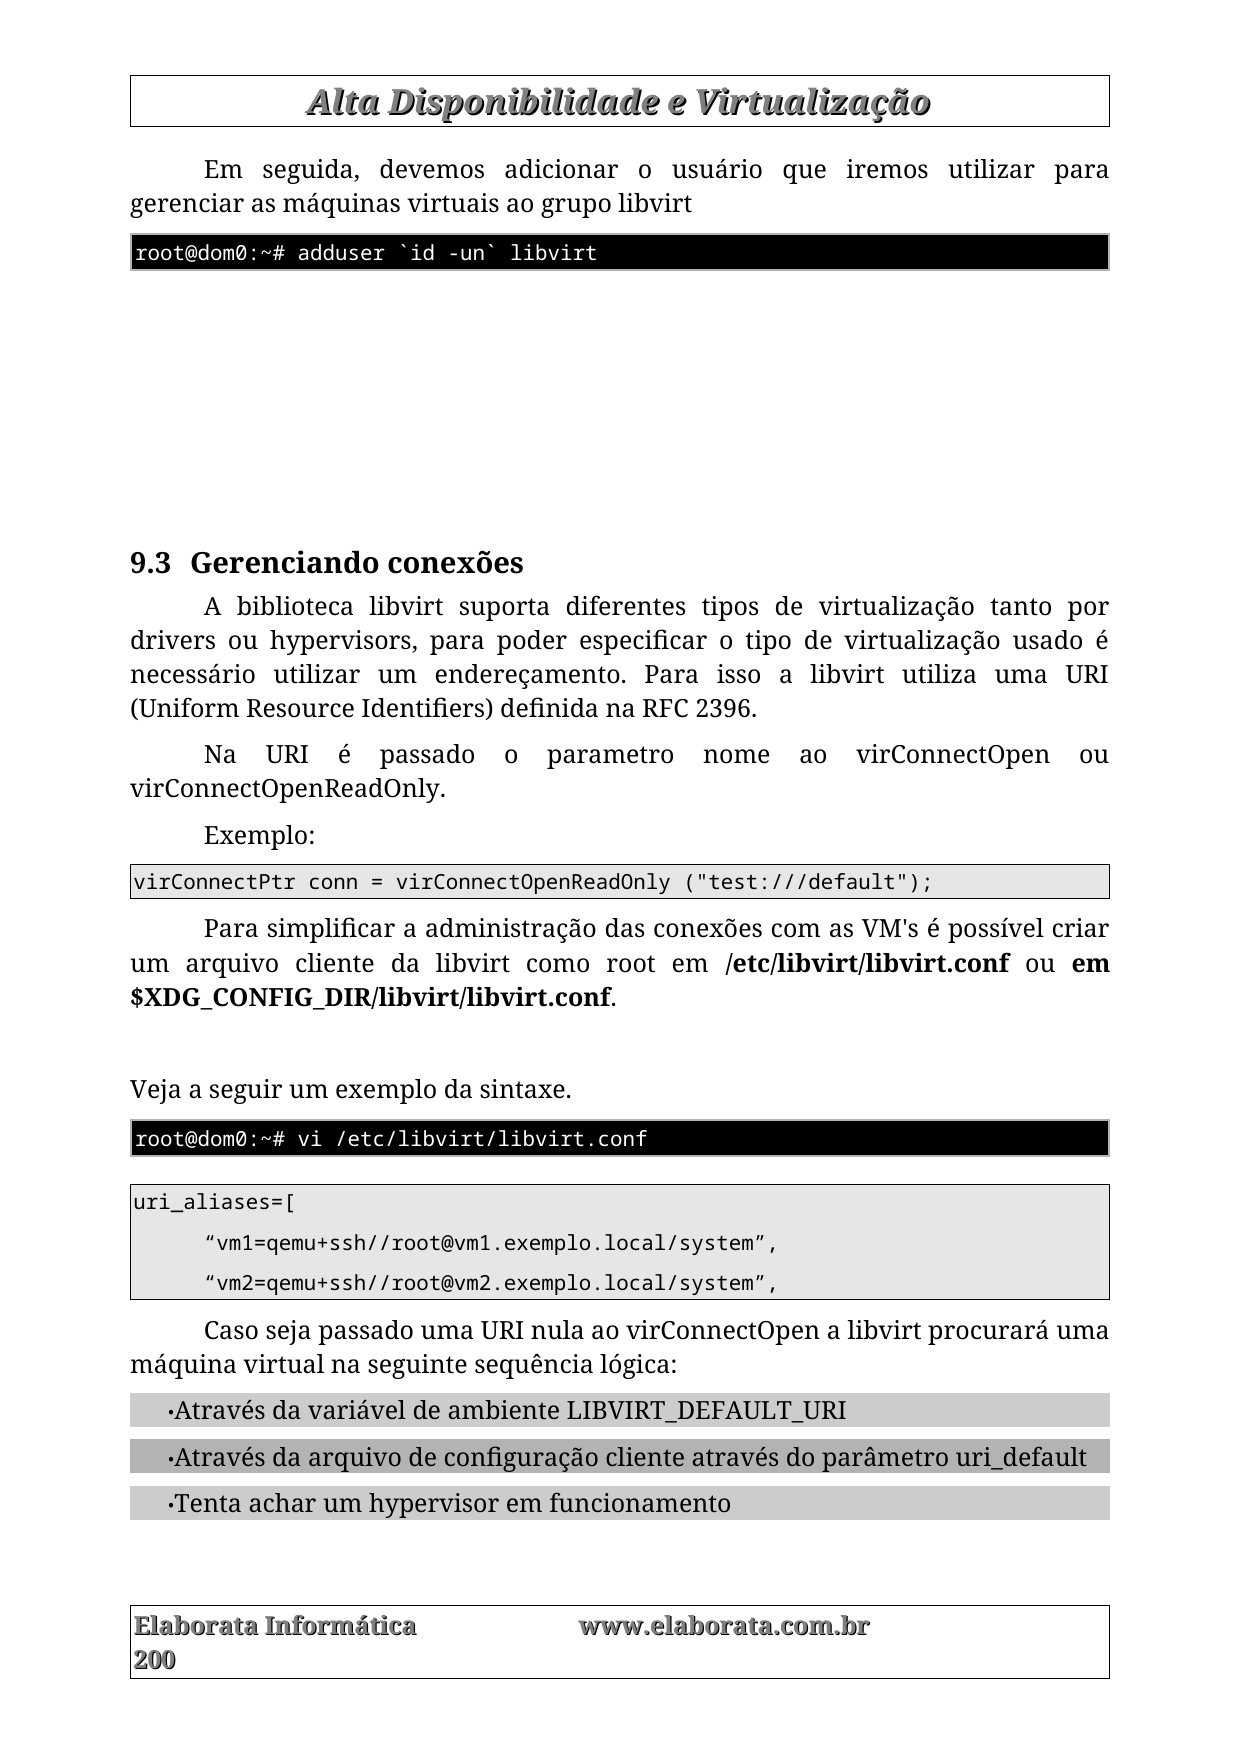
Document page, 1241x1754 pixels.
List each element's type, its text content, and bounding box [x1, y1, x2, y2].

text Exemplo: [130, 818, 1110, 852]
text Na URI é passado o parametro nome ao virConnectOpen ou virConnectOpenReadOnly. [130, 737, 1110, 805]
text Veja a seguir um exemplo da sintaxe. [130, 1072, 1110, 1106]
text Em seguida, devemos adicionar o usuário que iremos utilizar para gerenciar as máquinas virtuais ao grupo libvirt [130, 152, 1110, 220]
text “vm2=qemu+ssh//root@vm2.exemplo.local/system”, [131, 1265, 1109, 1299]
text root@dom0:~# adduser `id -un` libvirt [132, 235, 1108, 269]
list Através da variável de ambiente LIBVIRT_DEFAULT_URI [130, 1393, 1110, 1427]
text “vm1=qemu+ssh//root@vm1.exemplo.local/system”, [131, 1224, 1109, 1256]
subtitle Gerenciando conexões [130, 542, 1110, 582]
text root@dom0:~# vi /etc/libvirt/libvirt.conf [132, 1121, 1108, 1155]
list Tenta achar um hypervisor em funcionamento [130, 1486, 1110, 1520]
text virConnectPtr conn = virConnectOpenReadOnly ("test:///default"); [131, 865, 1109, 898]
text A biblioteca libvirt suporta diferentes tipos de virtualização tanto por drivers ou hypervisors, para poder especificar o tipo de virtualização usado é necessário utilizar um endereçamento. Para isso a libvirt utiliza uma URI (Uniform Resource Identifiers) definida na RFC 2396. [130, 588, 1110, 725]
text Para simplificar a administração das conexões com as VM's é possível criar um arquivo cliente da libvirt como root em /etc/libvirt/libvirt.conf ou em $XDG_CONFIG_DIR/libvirt/libvirt.conf. [130, 911, 1110, 1013]
list Através da arquivo de configuração cliente através do parâmetro uri_default [130, 1439, 1110, 1473]
text uri_aliases=[ [131, 1185, 1109, 1215]
text Caso seja passado uma URI nula ao virConnectOpen a libvirt procurará uma máquina virtual na seguinte sequência lógica: [130, 1312, 1110, 1381]
